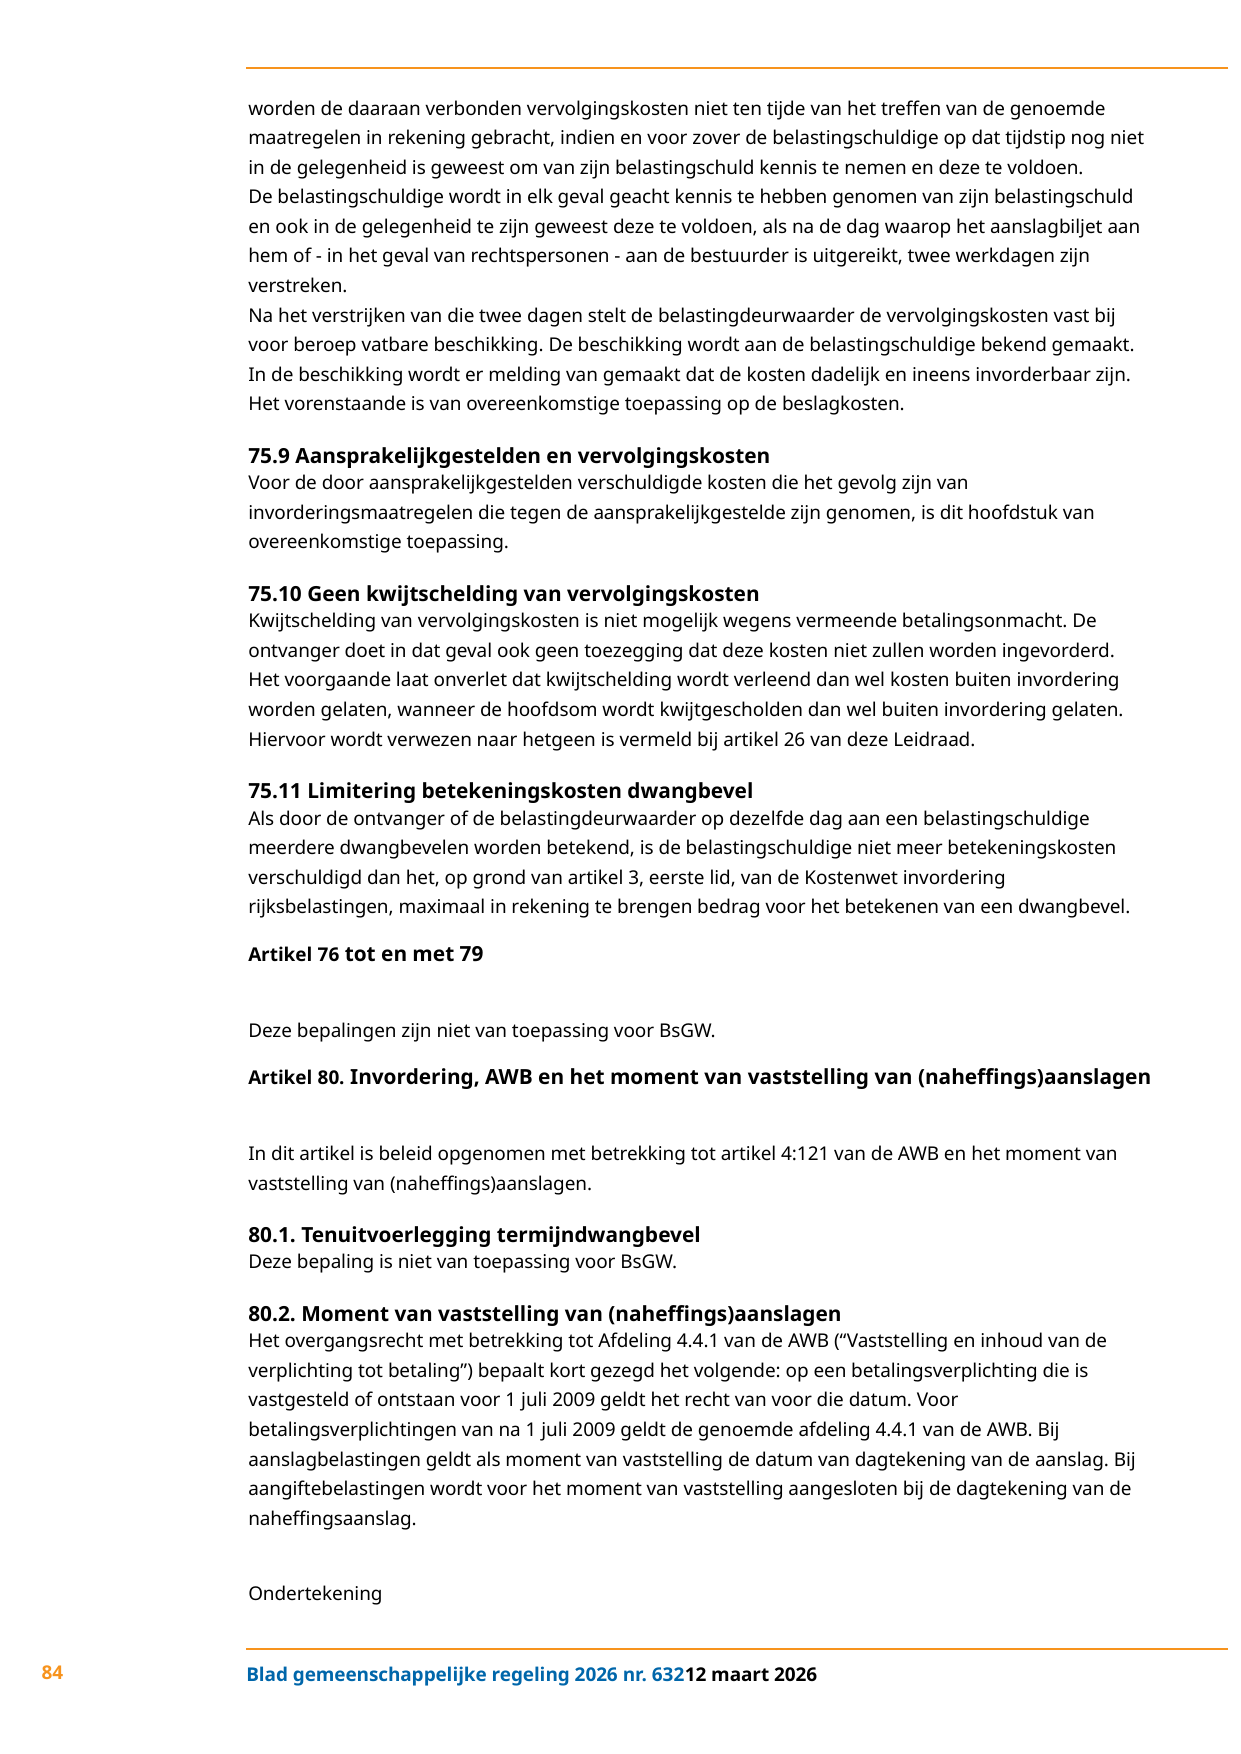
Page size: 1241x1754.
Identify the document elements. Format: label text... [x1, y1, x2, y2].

picture [41, 47, 231, 172]
text Ondertekening [248, 1580, 1152, 1606]
text Na het verstrijken van die twee dagen stelt de belastingdeurwaarder de vervolgingskosten vast bij voor beroep vatbare beschikking. De beschikking wordt aan de belastingschuldige bekend gemaakt. In de beschikking wordt er melding van gemaakt dat de kosten dadelijk en ineens invorderbaar zijn. [248, 302, 1152, 387]
text Kwijtschelding van vervolgingskosten is niet mogelijk wegens vermeende betalingsonmacht. De ontvanger doet in dat geval ook geen toezegging dat deze kosten niet zullen worden ingevorderd. [248, 607, 1152, 663]
text Het vorenstaande is van overeenkomstige toepassing op de beslagkosten. [248, 391, 1152, 416]
text 75.10 Geen kwijtschelding van vervolgingskosten [248, 579, 1152, 607]
text Deze bepalingen zijn niet van toepassing voor BsGW. [248, 1017, 1152, 1042]
text Artikel 76 tot en met 79 [248, 939, 1152, 967]
text In dit artikel is beleid opgenomen met betrekking tot artikel 4:121 van de AWB en het moment van vaststelling van (naheffings)aanslagen. [248, 1140, 1152, 1195]
text De belastingschuldige wordt in elk geval geacht kennis te hebben genomen van zijn belastingschuld en ook in de gelegenheid te zijn geweest deze te voldoen, als na de dag waarop het aanslagbiljet aan hem of - in het geval van rechtspersonen - aan de bestuurder is uitgereikt, twee werkdagen zijn verstreken. [248, 183, 1152, 298]
text Het voorgaande laat onverlet dat kwijtschelding wordt verleend dan wel kosten buiten invordering worden gelaten, wanneer de hoofdsom wordt kwijtgescholden dan wel buiten invordering gelaten. Hiervoor wordt verwezen naar hetgeen is vermeld bij artikel 26 van deze Leidraad. [248, 667, 1152, 752]
text Deze bepaling is niet van toepassing voor BsGW. [248, 1248, 1152, 1274]
text worden de daaraan verbonden vervolgingskosten niet ten tijde van het treffen van de genoemde maatregelen in rekening gebracht, indien en voor zover de belastingschuldige op dat tijdstip nog niet in de gelegenheid is geweest om van zijn belastingschuld kennis te nemen en deze te voldoen. [248, 95, 1152, 180]
text Als door de ontvanger of de belastingdeurwaarder op dezelfde dag aan een belastingschuldige meerdere dwangbevelen worden betekend, is de belastingschuldige niet meer betekeningskosten verschuldigd dan het, op grond van artikel 3, eerste lid, van de Kostenwet invordering rijksbelastingen, maximaal in rekening te brengen bedrag voor het betekenen van een dwangbevel. [248, 805, 1152, 919]
text 75.9 Aansprakelijkgestelden en vervolgingskosten [248, 441, 1152, 469]
text 80.1. Tenuitvoerlegging termijndwangbevel [248, 1220, 1152, 1248]
text Voor de door aansprakelijkgestelden verschuldigde kosten die het gevolg zijn van invorderingsmaatregelen die tegen de aansprakelijkgestelde zijn genomen, is dit hoofdstuk van overeenkomstige toepassing. [248, 469, 1152, 554]
text Het overgangsrecht met betrekking tot Afdeling 4.4.1 van de AWB (“Vaststelling en inhoud van de verplichting tot betaling”) bepaalt kort gezegd het volgende: op een betalingsverplichting die is vastgesteld of ontstaan voor 1 juli 2009 geldt het recht van voor die datum. Voor betalingsverplichtingen van na 1 juli 2009 geldt de genoemde afdeling 4.4.1 van de AWB. Bij aanslagbelastingen geldt als moment van vaststelling de datum van dagtekening van de aanslag. Bij aangiftebelastingen wordt voor het moment van vaststelling aangesloten bij de dagtekening van de naheffingsaanslag. [248, 1327, 1152, 1531]
text 80.2. Moment van vaststelling van (naheffings)aanslagen [248, 1299, 1152, 1327]
text Artikel 80. Invordering, AWB en het moment van vaststelling van (naheffings)aanslagen [248, 1062, 1152, 1091]
text 75.11 Limitering betekeningskosten dwangbevel [248, 776, 1152, 805]
